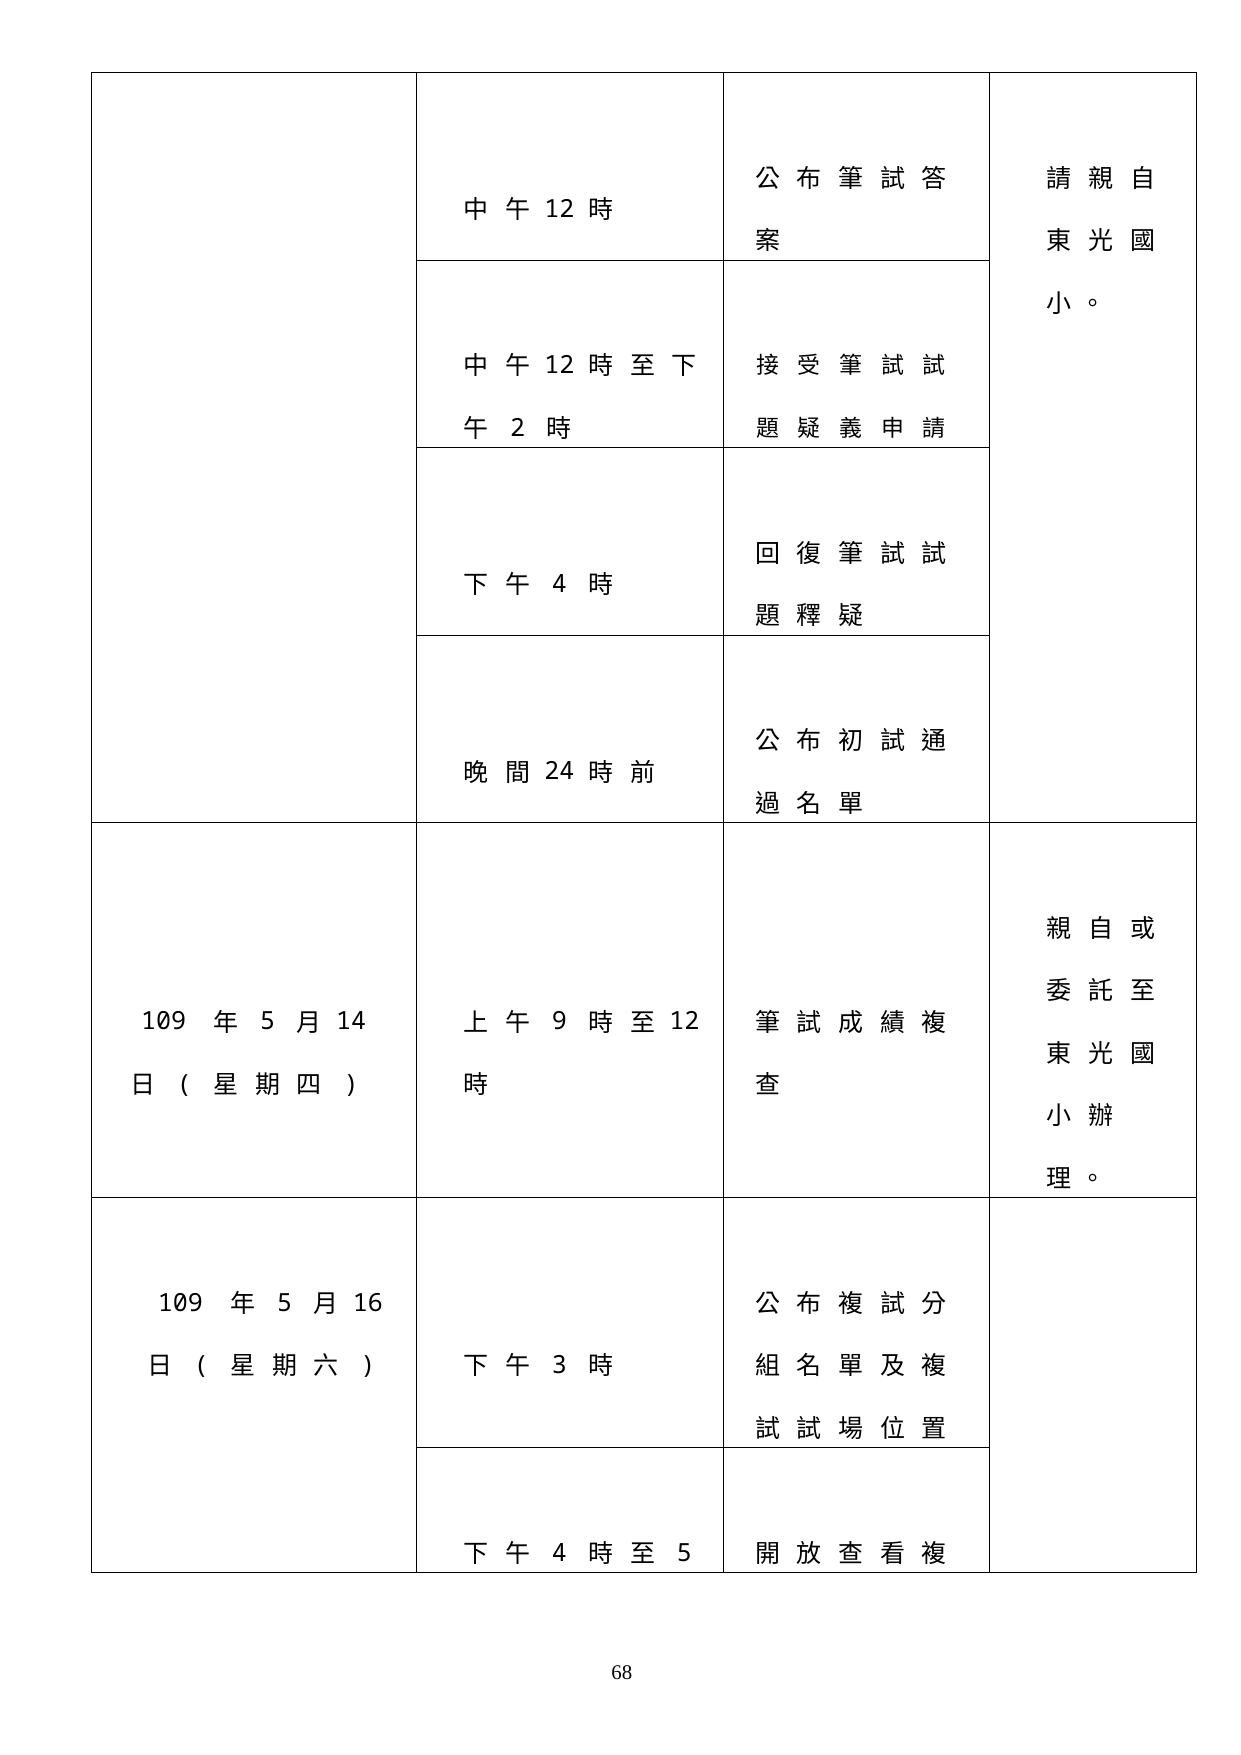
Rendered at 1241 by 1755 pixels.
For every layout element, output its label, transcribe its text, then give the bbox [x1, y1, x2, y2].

table_cell [92, 73, 416, 822]
table_cell [990, 1198, 1196, 1572]
table_cell 開放查看複 [724, 1448, 989, 1572]
table_cell 公布筆試答案 [724, 73, 989, 260]
table_cell 回復筆試試題釋疑 [724, 448, 989, 635]
table_cell 公布初試通過名單 [724, 636, 989, 822]
table_cell 下午4時 [417, 448, 723, 635]
table_cell 109年5月14日(星期四) [92, 823, 416, 1197]
table_cell 109年5月16日(星期六) [92, 1198, 416, 1572]
table_cell 公布複試分組名單及複試試場位置 [724, 1198, 989, 1447]
table_cell 請親自東光國小。 [990, 73, 1196, 822]
table_cell 下午3時 [417, 1198, 723, 1447]
table_cell 筆試成績複查 [724, 823, 989, 1197]
table_cell 晚間24時前 [417, 636, 723, 822]
table_cell 中午12時至下午2時 [417, 261, 723, 447]
table_cell 接受筆試試題疑義申請 [724, 261, 989, 447]
table_cell 上午9時至12時 [417, 823, 723, 1197]
table_cell 中午12時 [417, 73, 723, 260]
table_cell 下午4時至5 [417, 1448, 723, 1572]
table_cell 親自或委託至東光國小辦理。 [990, 823, 1196, 1197]
